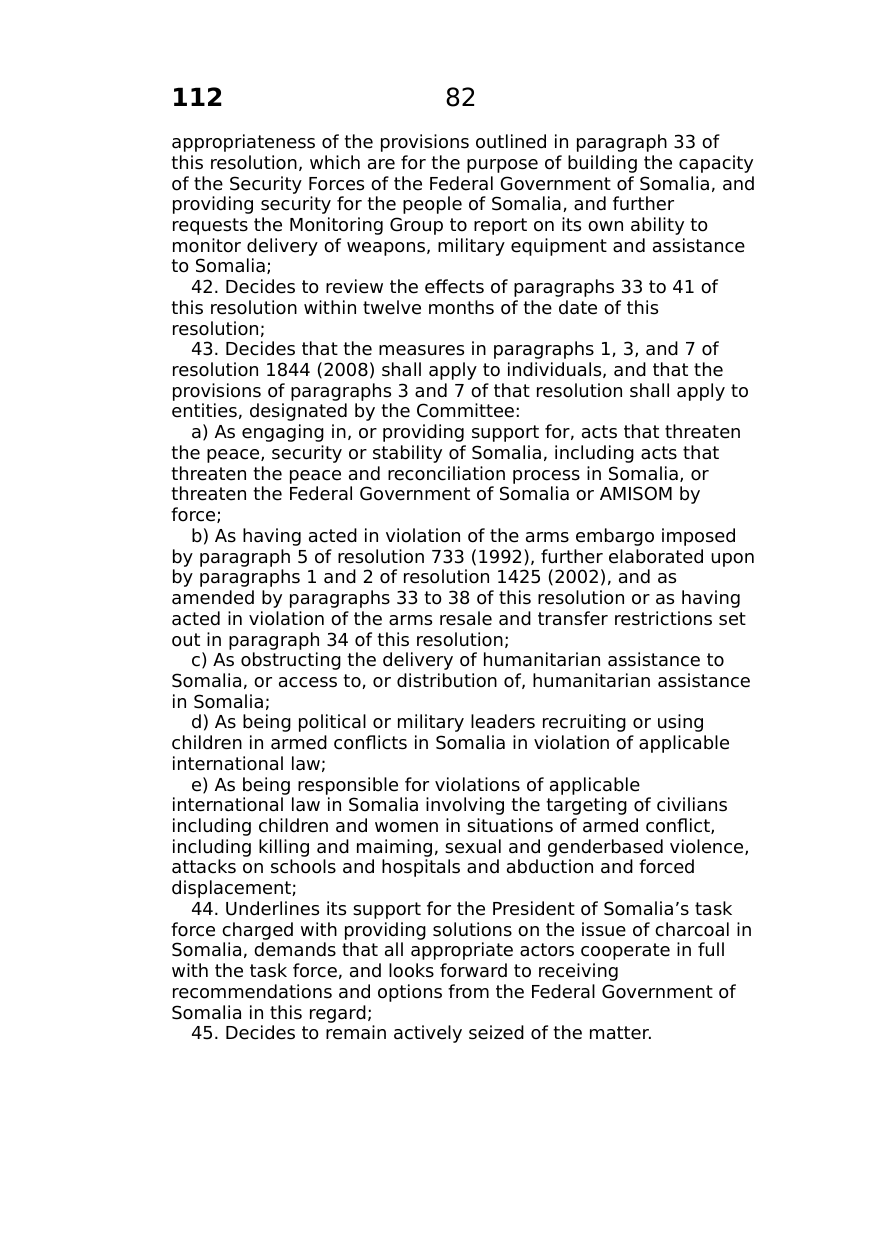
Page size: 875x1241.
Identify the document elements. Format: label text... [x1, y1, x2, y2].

text 44. Underlines its support for the President of Somalia’s task force charged with providing solutions on the issue of charcoal in Somalia, demands that all appropriate actors cooperate in full with the task force, and looks forward to receiving recommendations and options from the Federal Government of Somalia in this regard; [171, 899, 756, 1023]
text 45. Decides to remain actively seized of the matter. [171, 1023, 756, 1044]
text d) As being political or military leaders recruiting or using children in armed conflicts in Somalia in violation of applicable international law; [171, 712, 756, 774]
text 43. Decides that the measures in paragraphs 1, 3, and 7 of resolution 1844 (2008) shall apply to individuals, and that the provisions of paragraphs 3 and 7 of that resolution shall apply to entities, designated by the Committee: [171, 339, 756, 422]
text appropriateness of the provisions outlined in paragraph 33 of this resolution, which are for the purpose of building the capacity of the Security Forces of the Federal Government of Somalia, and providing security for the people of Somalia, and further requests the Monitoring Group to report on its own ability to monitor delivery of weapons, military equipment and assistance to Somalia; [171, 132, 756, 277]
text 42. Decides to review the effects of paragraphs 33 to 41 of this resolution within twelve months of the date of this resolution; [171, 277, 756, 339]
text a) As engaging in, or providing support for, acts that threaten the peace, security or stability of Somalia, including acts that threaten the peace and reconciliation process in Somalia, or threaten the Federal Government of Somalia or AMISOM by force; [171, 422, 756, 526]
text e) As being responsible for violations of applicable international law in Somalia involving the targeting of civilians including children and women in situations of armed conflict, including killing and maiming, sexual and genderbased violence, attacks on schools and hospitals and abduction and forced displacement; [171, 774, 756, 899]
text b) As having acted in violation of the arms embargo imposed by paragraph 5 of resolution 733 (1992), further elaborated upon by paragraphs 1 and 2 of resolution 1425 (2002), and as amended by paragraphs 33 to 38 of this resolution or as having acted in violation of the arms resale and transfer restrictions set out in paragraph 34 of this resolution; [171, 526, 756, 650]
text c) As obstructing the delivery of humanitarian assistance to Somalia, or access to, or distribution of, humanitarian assistance in Somalia; [171, 650, 756, 712]
